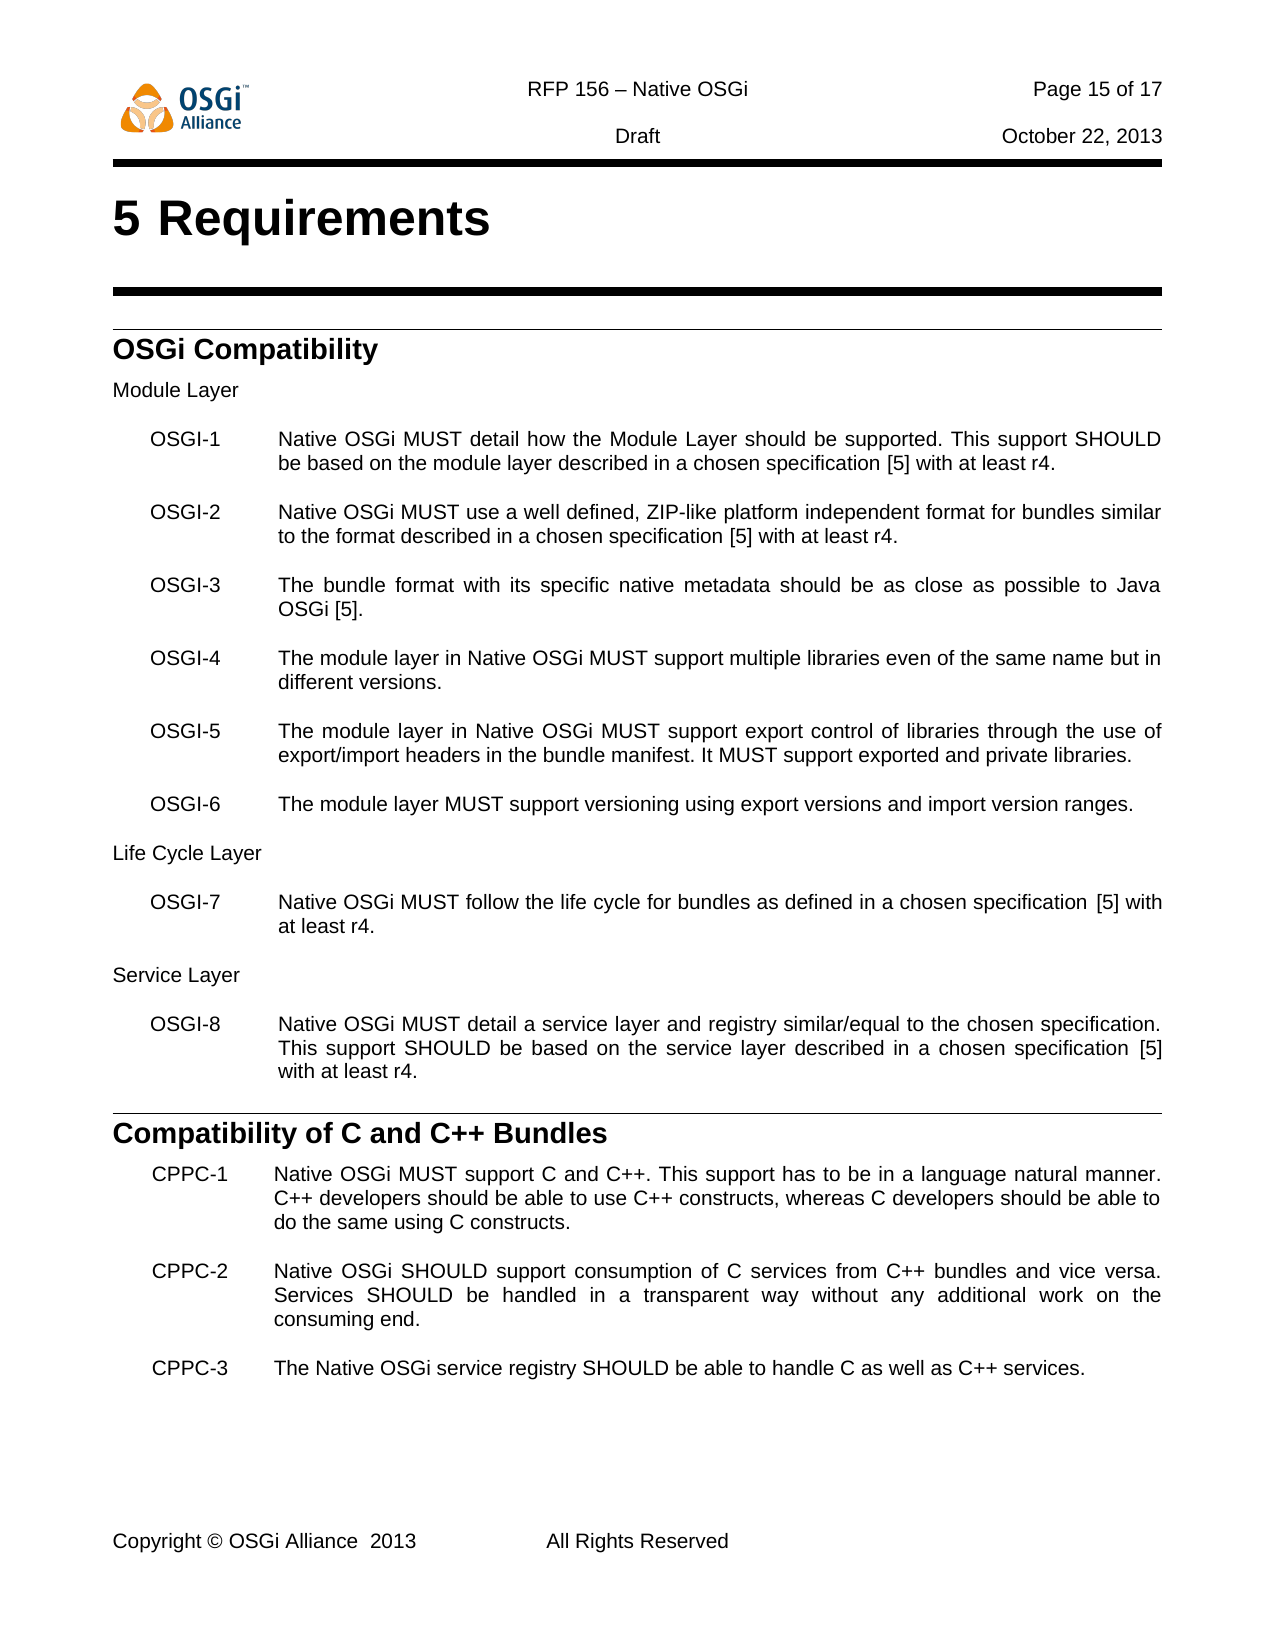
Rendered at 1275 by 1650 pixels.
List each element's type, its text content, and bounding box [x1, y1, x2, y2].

list The module layer in Native OSGi MUST support multiple libraries even of the same name but in different versions. [150, 646, 1162, 694]
list Native OSGi MUST support C and C++. This support has to be in a language natural manner. C++ developers should be able to use C++ constructs, whereas C developers should be able to do the same using C constructs. [152, 1162, 1162, 1233]
list Native OSGi MUST use a well defined, ZIP-like platform independent format for bundles similar to the format described in a chosen specification [5] with at least r4. [150, 500, 1162, 548]
list The Native OSGi service registry SHOULD be able to handle C as well as C++ services. [152, 1355, 1162, 1379]
list The module layer MUST support versioning using export versions and import version ranges. [150, 792, 1162, 816]
text Life Cycle Layer [112, 841, 1162, 864]
list Native OSGi MUST follow the life cycle for bundles as defined in a chosen specification [5] with at least r4. [150, 889, 1162, 937]
list Native OSGi SHOULD support consumption of C services from C++ bundles and vice versa. Services SHOULD be handled in a transparent way without any additional work on the consuming end. [152, 1258, 1162, 1330]
list The module layer in Native OSGi MUST support export control of libraries through the use of export/import headers in the bundle manifest. It MUST support exported and private libraries. [150, 719, 1162, 767]
list Native OSGi MUST detail a service layer and registry similar/equal to the chosen specification. This support SHOULD be based on the service layer described in a chosen specification [5] with at least r4. [150, 1011, 1162, 1083]
list Native OSGi MUST detail how the Module Layer should be supported. This support SHOULD be based on the module layer described in a chosen specification [5] with at least r4. [150, 427, 1162, 475]
list The bundle format with its specific native metadata should be as close as possible to Java OSGi [5]. [150, 573, 1162, 621]
subtitle Requirements [112, 160, 1162, 296]
subtitle OSGi Compatibility [112, 330, 1162, 366]
text Service Layer [112, 962, 1162, 986]
picture [113, 76, 257, 140]
text Module Layer [112, 378, 1162, 402]
subtitle Compatibility of C and C++ Bundles [112, 1114, 1162, 1149]
